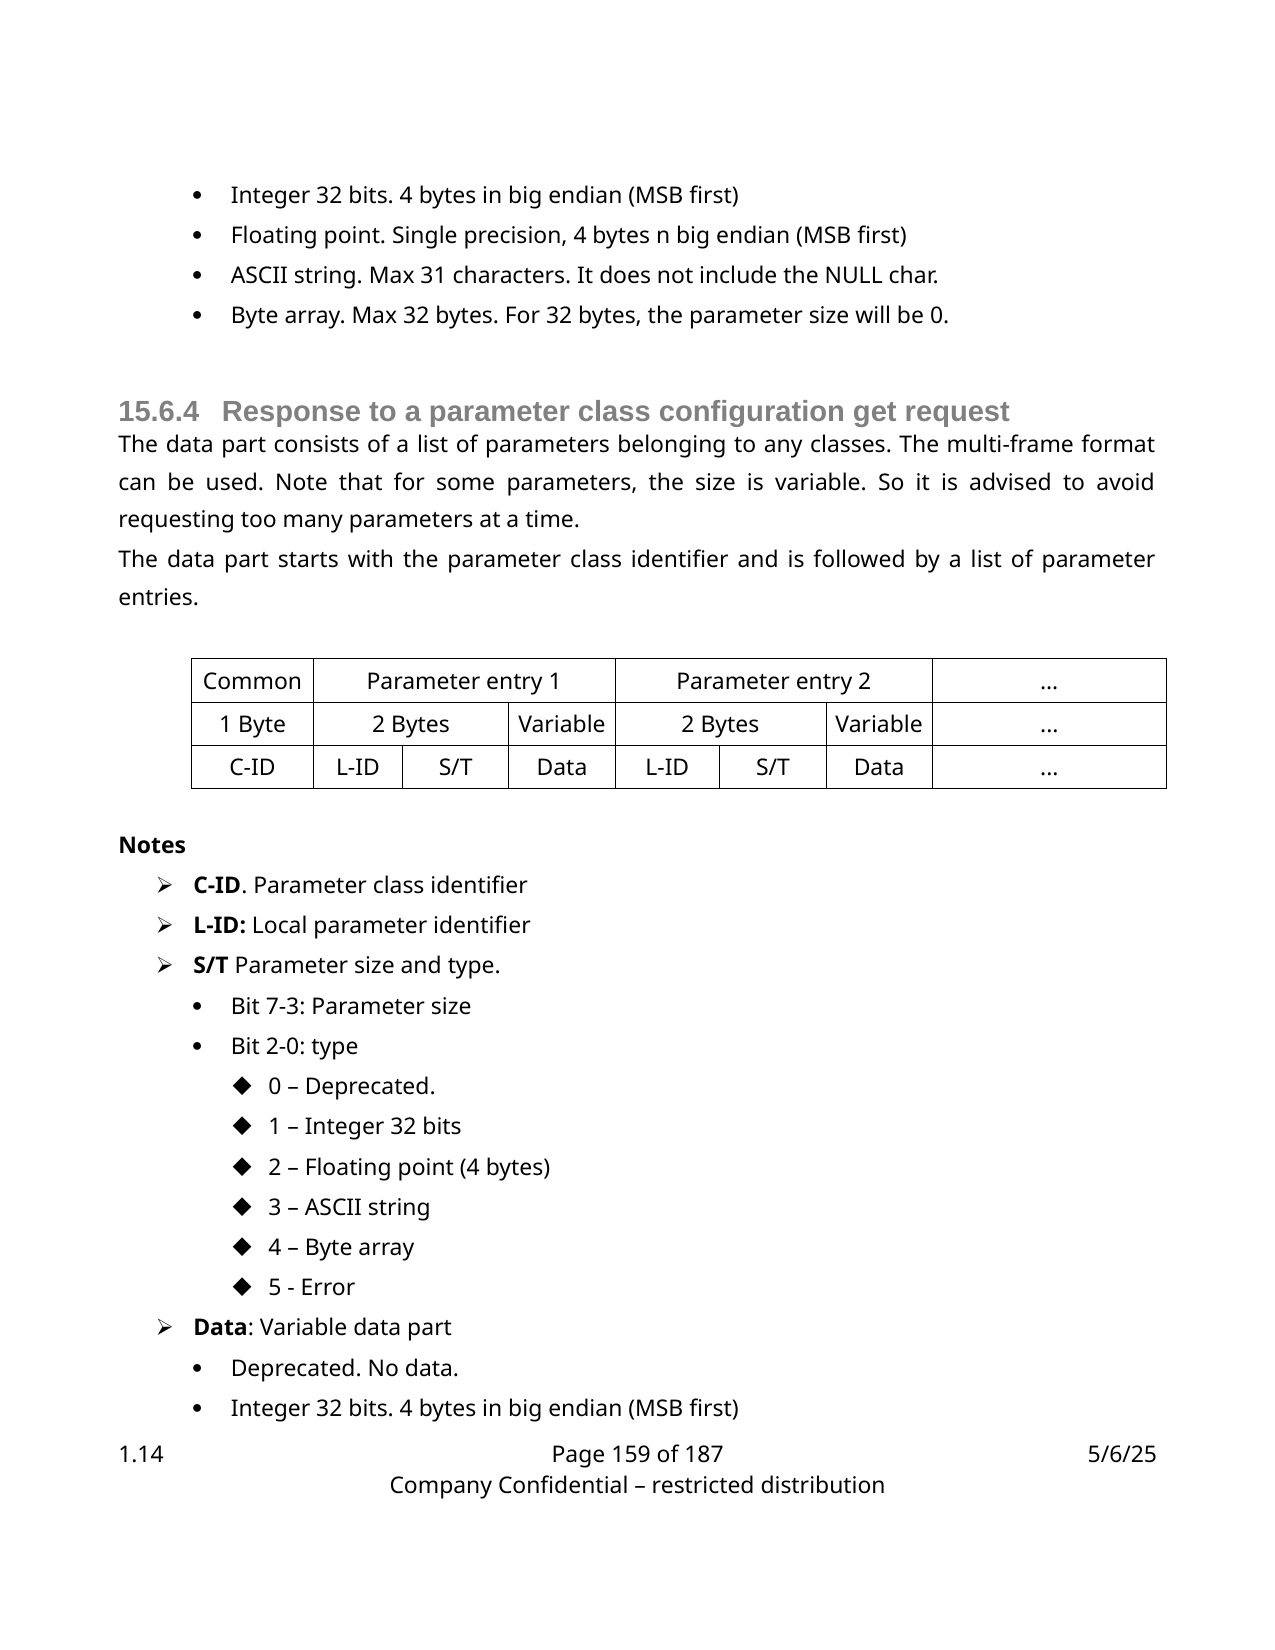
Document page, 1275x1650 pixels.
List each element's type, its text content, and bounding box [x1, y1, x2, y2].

table_header Common [192, 659, 313, 702]
table_cell Data [509, 746, 615, 788]
table_cell 2 Bytes [616, 703, 826, 745]
table_cell ... [933, 746, 1166, 788]
table_header … [933, 659, 1166, 702]
table_cell 2 Bytes [314, 703, 508, 745]
list Bit 2-0: type [193, 1030, 1157, 1061]
list L-ID: Local parameter identifier [156, 909, 1157, 940]
list Integer 32 bits. 4 bytes in big endian (MSB first) [193, 1392, 1157, 1423]
list S/T Parameter size and type. [156, 949, 1157, 981]
list 0 – Deprecated. [231, 1070, 1157, 1101]
table_cell S/T [720, 746, 826, 788]
table_cell L-ID [616, 746, 719, 788]
table_header Parameter entry 2 [616, 659, 932, 702]
list Byte array. Max 32 bytes. For 32 bytes, the parameter size will be 0. [193, 299, 1157, 331]
list ASCII string. Max 31 characters. It does not include the NULL char. [193, 259, 1157, 290]
list Integer 32 bits. 4 bytes in big endian (MSB first) [193, 179, 1157, 210]
table_cell ... [933, 703, 1166, 745]
subtitle Response to a parameter class configuration get request [118, 394, 1157, 428]
table_cell 1 Byte [192, 703, 313, 745]
list Floating point. Single precision, 4 bytes n big endian (MSB first) [193, 219, 1157, 250]
table_header Parameter entry 1 [314, 659, 615, 702]
table_cell Variable [509, 703, 615, 745]
list Data: Variable data part [156, 1311, 1157, 1342]
table_cell L-ID [314, 746, 402, 788]
list C-ID. Parameter class identifier [156, 869, 1157, 900]
list Deprecated. No data. [193, 1351, 1157, 1383]
table_cell S/T [403, 746, 508, 788]
text The data part consists of a list of parameters belonging to any classes. The multi-frame format can be used. Note that for some parameters, the size is variable. So it is advised to avoid requesting too many parameters at a time. [118, 428, 1157, 534]
text The data part starts with the parameter class identifier and is followed by a list of parameter entries. [118, 543, 1157, 612]
table_cell Data [827, 746, 932, 788]
table_cell C-ID [192, 746, 313, 788]
list 5 - Error [231, 1271, 1157, 1302]
list 1 – Integer 32 bits [231, 1110, 1157, 1141]
list Bit 7-3: Parameter size [193, 989, 1157, 1021]
list 2 – Floating point (4 bytes) [231, 1150, 1157, 1182]
table_cell Variable [827, 703, 932, 745]
list 3 – ASCII string [231, 1191, 1157, 1222]
text Notes [118, 829, 1157, 860]
list 4 – Byte array [231, 1231, 1157, 1262]
